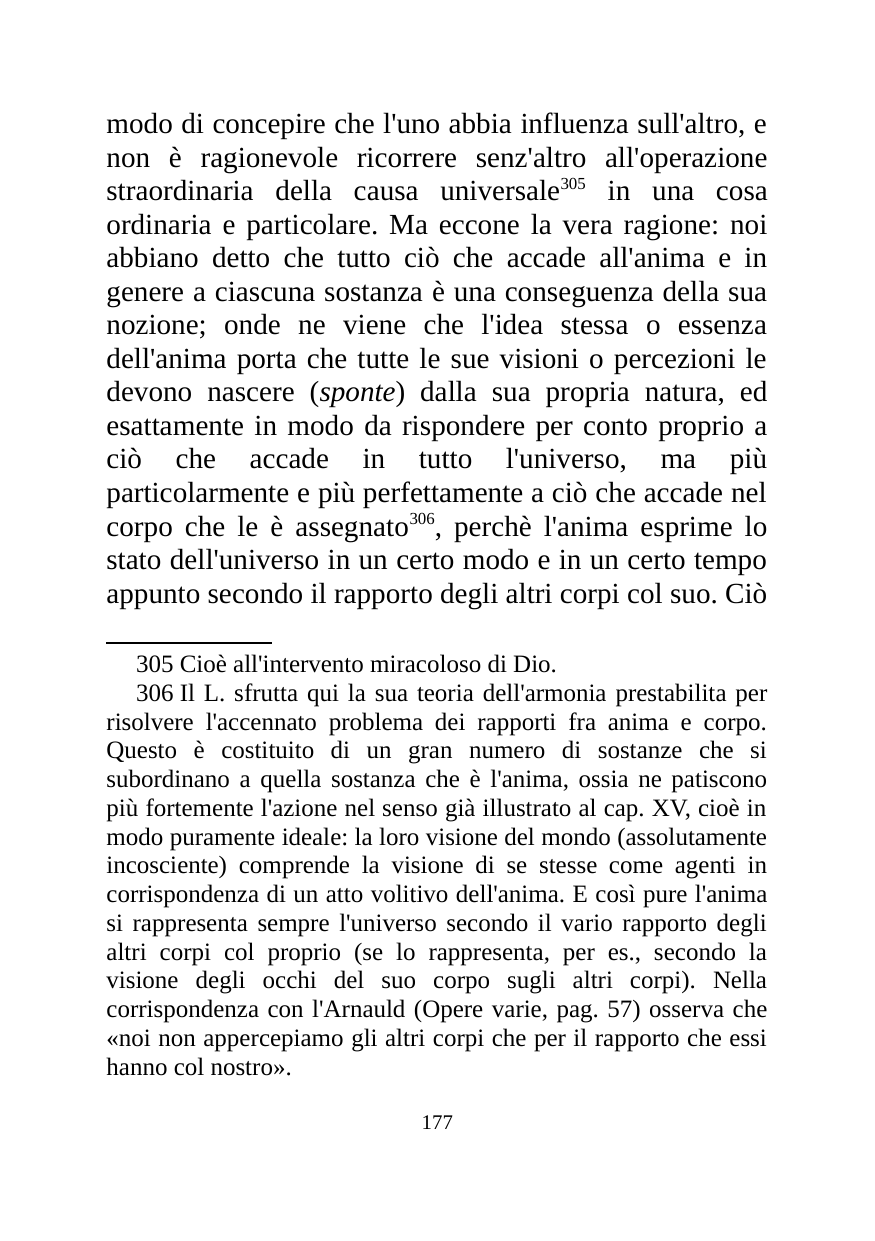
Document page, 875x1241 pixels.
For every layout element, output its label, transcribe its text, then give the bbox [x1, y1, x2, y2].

text modo di concepire che l'uno abbia influenza sull'altro, e non è ragionevole ricorrere senz'altro all'operazione straordinaria della causa universale in una cosa ordinaria e particolare. Ma eccone la vera ragione: noi abbiano detto che tutto ciò che accade all'anima e in genere a ciascuna sostanza è una conseguenza della sua nozione; onde ne viene che l'idea stessa o essenza dell'anima porta che tutte le sue visioni o percezioni le devono nascere (sponte) dalla sua propria natura, ed esattamente in modo da rispondere per conto proprio a ciò che accade in tutto l'universo, ma più particolarmente e più perfettamente a ciò che accade nel corpo che le è assegnato, perchè l'anima esprime lo stato dell'universo in un certo modo e in un certo tempo appunto secondo il rapporto degli altri corpi col suo. Ciò [106, 106, 768, 609]
text Il L. sfrutta qui la sua teoria dell'armonia prestabilita per risolvere l'accennato problema dei rapporti fra anima e corpo. Questo è costituito di un gran numero di sostanze che si subordinano a quella sostanza che è l'anima, ossia ne patiscono più fortemente l'azione nel senso già illustrato al cap. XV, cioè in modo puramente ideale: la loro visione del mondo (assolutamente incosciente) comprende la visione di se stesse come agenti in corrispondenza di un atto volitivo dell'anima. E così pure l'anima si rappresenta sempre l'universo secondo il vario rapporto degli altri corpi col proprio (se lo rappresenta, per es., secondo la visione degli occhi del suo corpo sugli altri corpi). Nella corrispondenza con l'Arnauld (Opere varie, pag. 57) osserva che «noi non appercepiamo gli altri corpi che per il rapporto che essi hanno col nostro». [106, 678, 768, 1080]
text Cioè all'intervento miracoloso di Dio. [106, 649, 768, 678]
